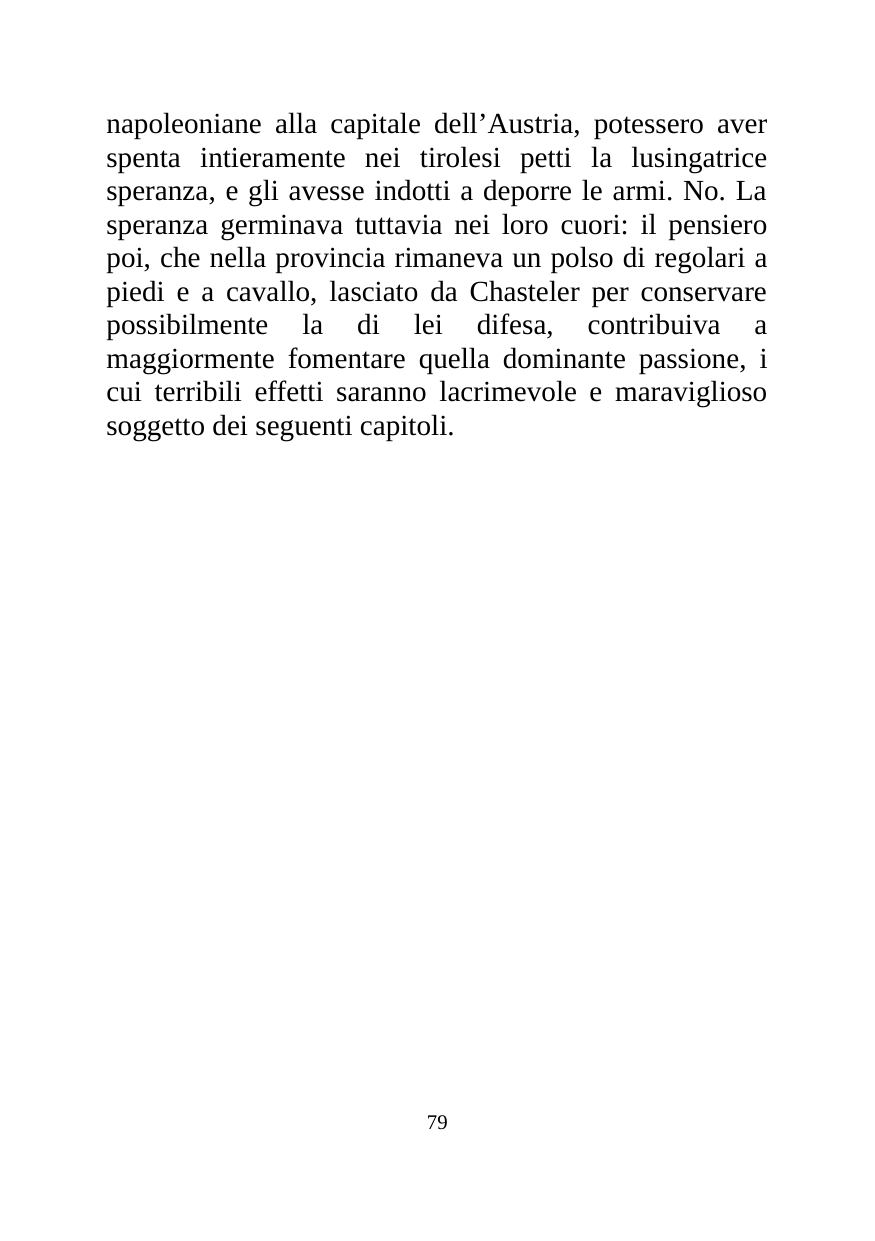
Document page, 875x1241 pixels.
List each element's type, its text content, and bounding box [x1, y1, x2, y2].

text napoleoniane alla capitale dell’Austria, potessero aver spenta intieramente nei tirolesi petti la lusingatrice speranza, e gli avesse indotti a deporre le armi. No. La speranza germinava tuttavia nei loro cuori: il pensiero poi, che nella provincia rimaneva un polso di regolari a piedi e a cavallo, lasciato da Chasteler per conservare possibilmente la di lei difesa, contribuiva a maggiormente fomentare quella dominante passione, i cui terribili effetti saranno lacrimevole e maraviglioso soggetto dei seguenti capitoli. [106, 106, 768, 442]
